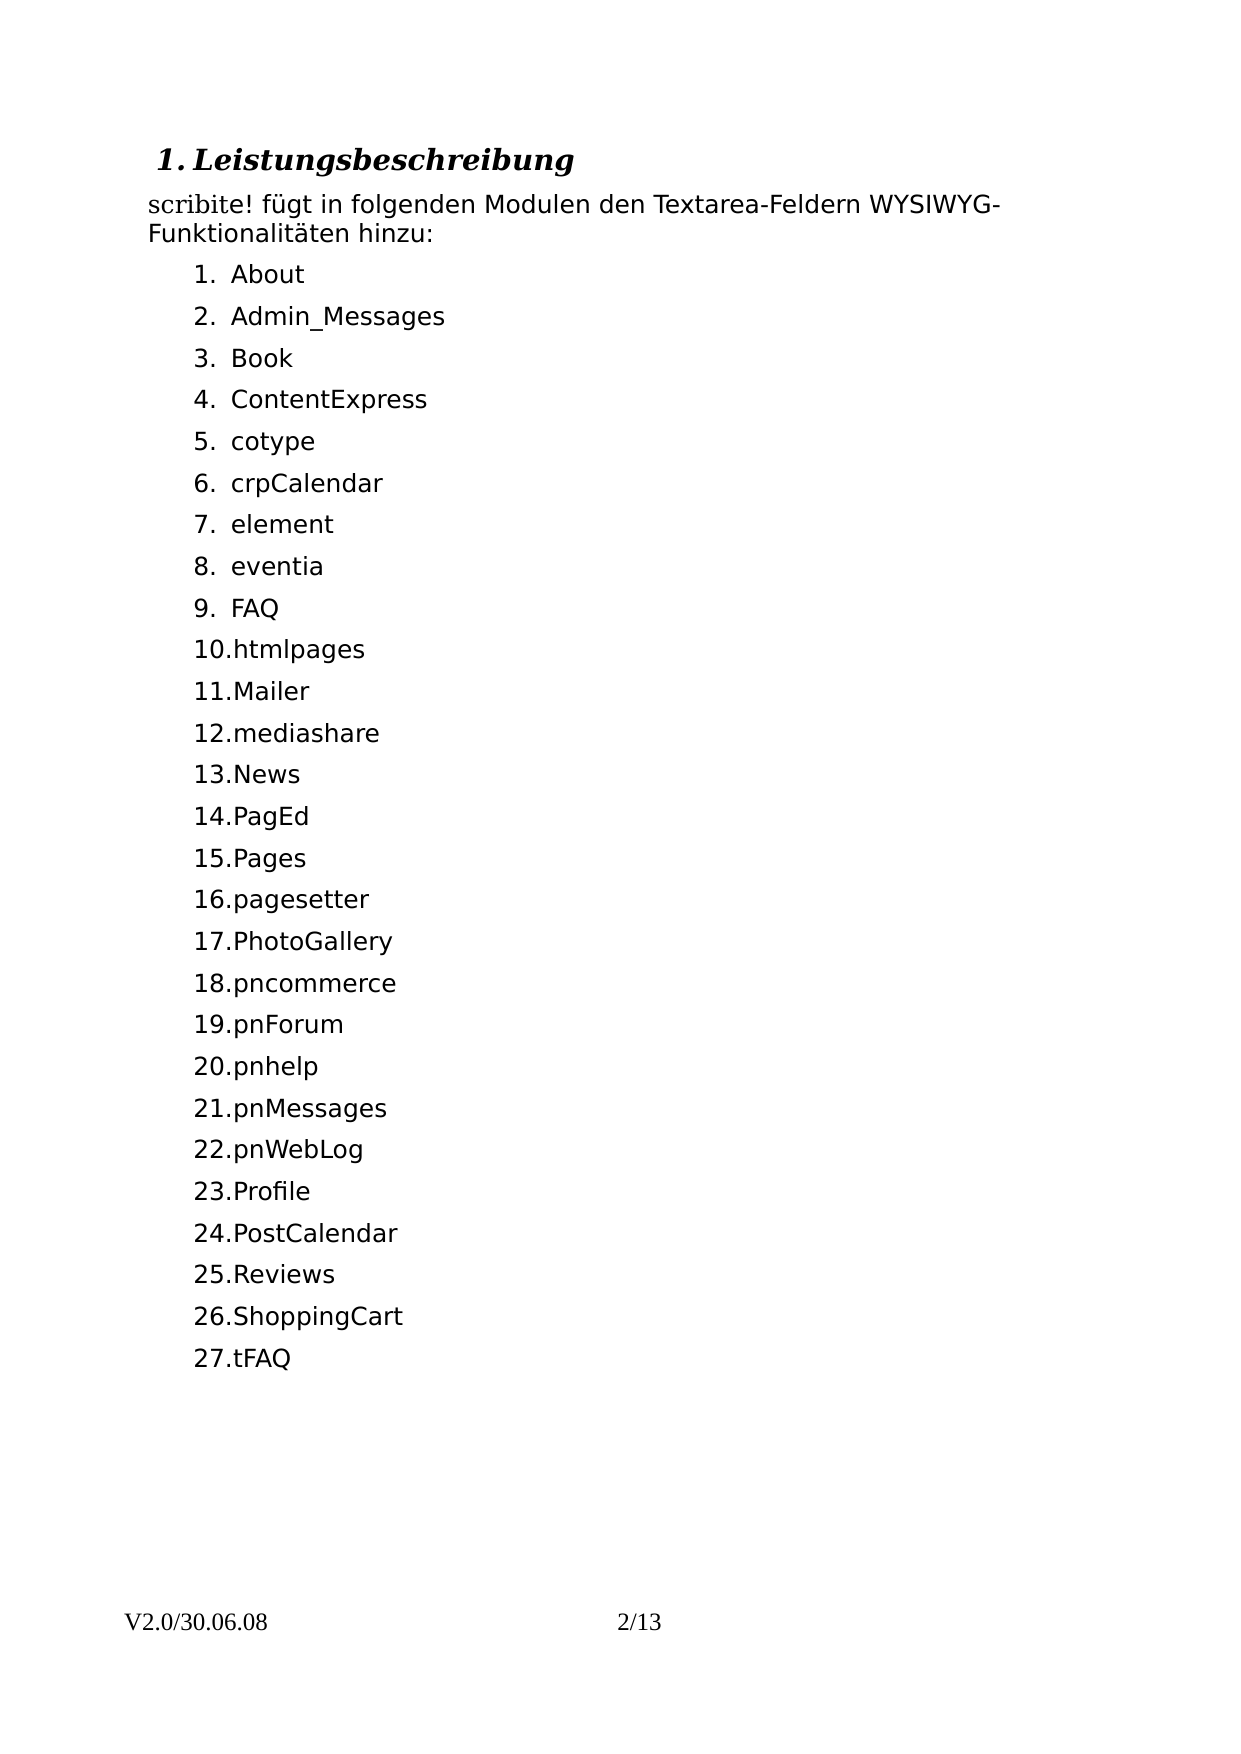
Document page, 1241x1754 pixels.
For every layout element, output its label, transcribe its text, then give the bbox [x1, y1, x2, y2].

text scribite! fügt in folgenden Modulen den Textarea-Feldern WYSIWYG-Funktionalitäten hinzu: [148, 190, 1160, 248]
list Book [193, 344, 1160, 373]
list pnhelp [193, 1052, 1160, 1082]
list PostCalendar [193, 1219, 1160, 1248]
list PagEd [193, 802, 1160, 832]
list pnMessages [193, 1094, 1160, 1123]
list htmlpages [193, 636, 1160, 665]
list crpCalendar [193, 469, 1160, 498]
list element [193, 511, 1160, 540]
list pncommerce [193, 969, 1160, 998]
list Mailer [193, 677, 1160, 707]
list pnWebLog [193, 1136, 1160, 1165]
list Profile [193, 1177, 1160, 1207]
list Reviews [193, 1261, 1160, 1290]
list ShoppingCart [193, 1302, 1160, 1332]
list PhotoGallery [193, 927, 1160, 957]
list pnForum [193, 1011, 1160, 1040]
list pagesetter [193, 886, 1160, 915]
list tFAQ [193, 1344, 1160, 1373]
list cotype [193, 427, 1160, 457]
list News [193, 761, 1160, 790]
list ContentExpress [193, 386, 1160, 415]
list About [193, 261, 1160, 290]
list Pages [193, 844, 1160, 873]
list mediashare [193, 719, 1160, 748]
subtitle Leistungsbeschreibung [156, 143, 1160, 177]
list eventia [193, 552, 1160, 582]
list FAQ [193, 594, 1160, 623]
list Admin_Messages [193, 302, 1160, 332]
